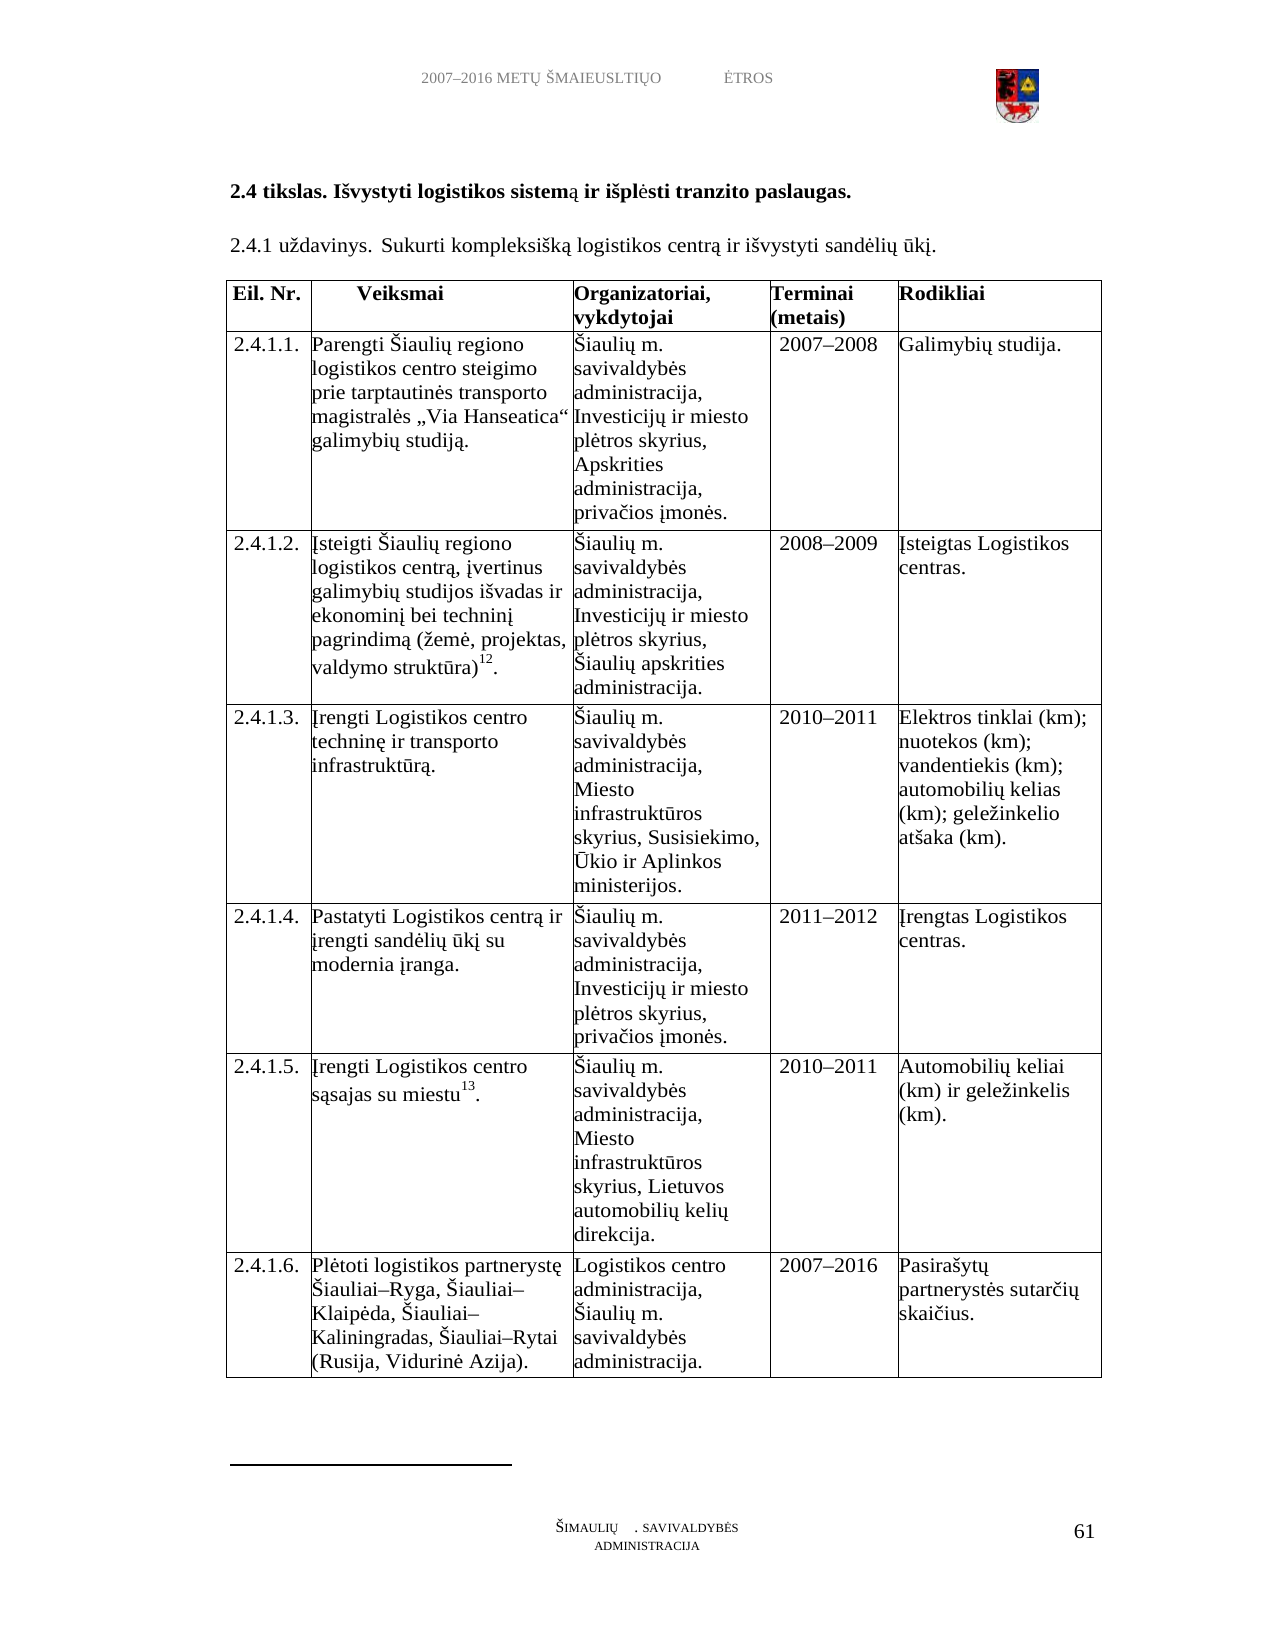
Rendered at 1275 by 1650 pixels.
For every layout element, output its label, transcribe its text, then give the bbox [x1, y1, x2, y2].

table_cell Automobilių keliai (km) ir geležinkelis (km). [899, 1054, 1101, 1252]
table_cell Šiaulių m. savivaldybės administracija, Investicijų ir miesto plėtros skyrius, Šiaulių apskrities administracija. [574, 531, 770, 704]
table_cell 2011–2012 [771, 904, 898, 1053]
table_cell 2007–2016 [771, 1253, 898, 1377]
table_header Terminai (metais) [771, 281, 898, 331]
table_cell 2.4.1.6. [227, 1253, 311, 1377]
table_cell Pastatyti Logistikos centrą ir įrengti sandėlių ūkį su modernia įranga. [312, 904, 573, 1053]
text 2.4.1 uždavinys. Sukurti kompleksišką logistikos centrą ir išvystyti sandėlių ūkį. [230, 233, 1114, 257]
table_header Eil. Nr. [227, 281, 311, 331]
table_header Rodikliai [899, 281, 1101, 331]
table_cell 2.4.1.5. [227, 1054, 311, 1252]
table_cell Įsteigtas Logistikos centras. [899, 531, 1101, 704]
table_cell Įrengti Logistikos centro sąsajas su miestu13. [312, 1054, 573, 1252]
table_cell Parengti Šiaulių regiono logistikos centro steigimo prie tarptautinės transporto magistralės „Via Hanseatica“ galimybių studiją. [312, 332, 573, 529]
table_cell Įrengti Logistikos centro techninę ir transporto infrastruktūrą. [312, 705, 573, 903]
table_cell 2.4.1.2. [227, 531, 311, 704]
table_cell Šiaulių m. savivaldybės administracija, Miesto infrastruktūros skyrius, Lietuvos automobilių kelių direkcija. [574, 1054, 770, 1252]
table_cell 2.4.1.4. [227, 904, 311, 1053]
table_cell 2007–2008 [771, 332, 898, 529]
table_cell Šiaulių m. savivaldybės administracija, Miesto infrastruktūros skyrius, Susisiekimo, Ūkio ir Aplinkos ministerijos. [574, 705, 770, 903]
table_cell 2.4.1.1. [227, 332, 311, 529]
table_cell Pasirašytų partnerystės sutarčių skaičius. [899, 1253, 1101, 1377]
table_cell 2.4.1.3. [227, 705, 311, 903]
table_cell Plėtoti logistikos partnerystę Šiauliai–Ryga, Šiauliai– Klaipėda, Šiauliai– Kaliningradas, Šiauliai–Rytai (Rusija, Vidurinė Azija). [312, 1253, 573, 1377]
table_cell Galimybių studija. [899, 332, 1101, 529]
table_cell Elektros tinklai (km); nuotekos (km); vandentiekis (km); automobilių kelias (km); geležinkelio atšaka (km). [899, 705, 1101, 903]
table_cell 2010–2011 [771, 1054, 898, 1252]
table_cell 2010–2011 [771, 705, 898, 903]
text 2.4 tikslas. Išvystyti logistikos sistemą ir išplėsti tranzito paslaugas. [230, 179, 1114, 203]
table_header Organizatoriai, vykdytojai [574, 281, 770, 331]
table_cell Šiaulių m. savivaldybės administracija, Investicijų ir miesto plėtros skyrius, Apskrities administracija, privačios įmonės. [574, 332, 770, 529]
table_cell Įsteigti Šiaulių regiono logistikos centrą, įvertinus galimybių studijos išvadas ir ekonominį bei techninį pagrindimą (žemė, projektas, valdymo struktūra)12. [312, 531, 573, 704]
table_cell Įrengtas Logistikos centras. [899, 904, 1101, 1053]
table_cell 2008–2009 [771, 531, 898, 704]
table_cell Šiaulių m. savivaldybės administracija, Investicijų ir miesto plėtros skyrius, privačios įmonės. [574, 904, 770, 1053]
table_cell Logistikos centro administracija, Šiaulių m. savivaldybės administracija. [574, 1253, 770, 1377]
table_header Veiksmai [312, 281, 573, 331]
